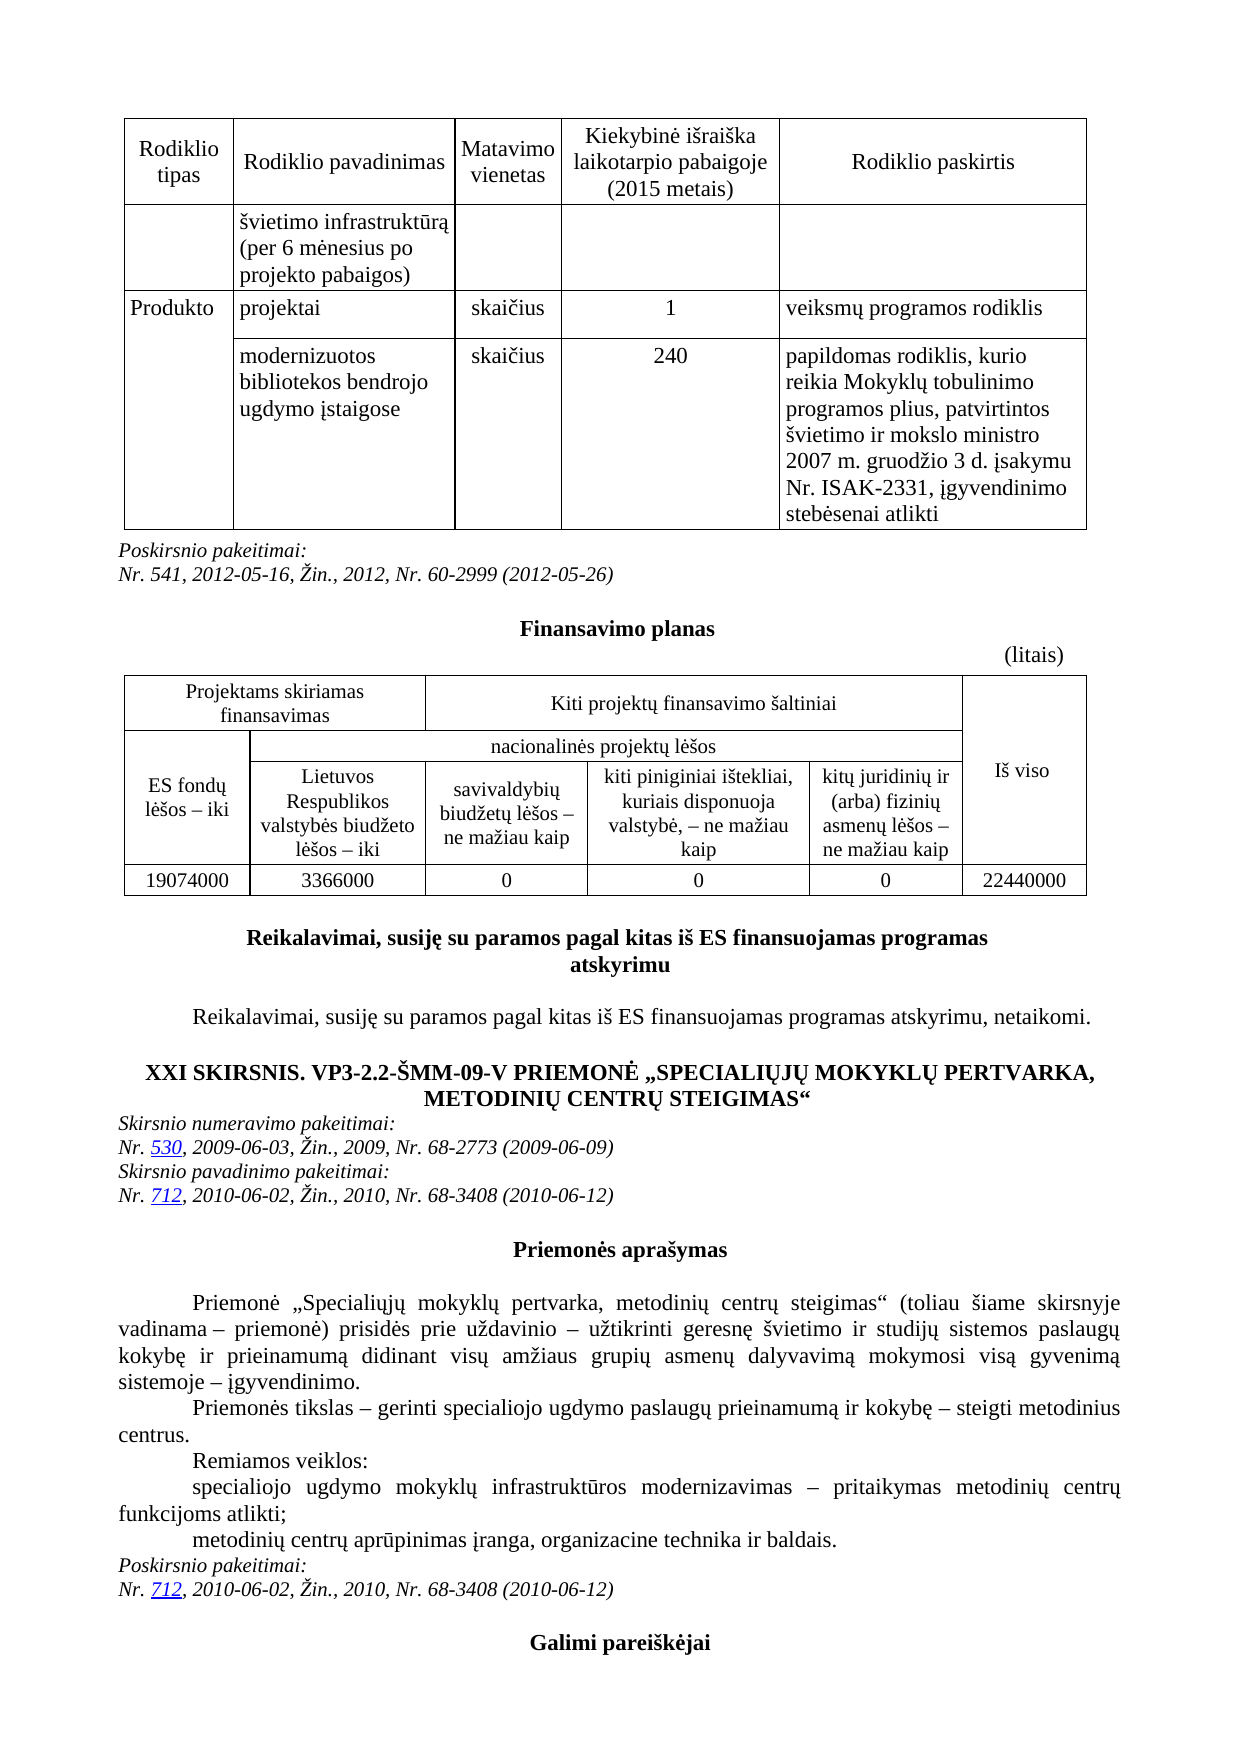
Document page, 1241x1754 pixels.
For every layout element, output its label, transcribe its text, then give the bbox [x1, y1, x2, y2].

table_header Projektams skiriamas finansavimas [125, 676, 425, 729]
text Poskirsnio pakeitimai: [118, 538, 1122, 562]
text metodinių centrų aprūpinimas įranga, organizacine technika ir baldais. [118, 1526, 1122, 1552]
table_cell švietimo infrastruktūrą (per 6 mėnesius po projekto pabaigos) [234, 205, 454, 290]
text Reikalavimai, susiję su paramos pagal kitas iš ES finansuojamas programas atskyrimu [118, 924, 1122, 977]
table_header Matavimo vienetas [456, 119, 561, 204]
text Skirsnio numeravimo pakeitimai: [118, 1111, 1122, 1135]
text Skirsnio pavadinimo pakeitimai: [118, 1159, 1122, 1183]
text (litais) [118, 641, 1122, 667]
table_cell kitų juridinių ir (arba) fizinių asmenų lėšos – ne mažiau kaip [810, 762, 962, 864]
table_cell 0 [810, 865, 962, 894]
text Priemonės aprašymas [118, 1236, 1122, 1263]
table_header Rodiklio pavadinimas [234, 119, 454, 204]
text Nr. 530, 2009-06-03, Žin., 2009, Nr. 68-2773 (2009-06-09) [118, 1135, 1122, 1159]
table_cell [456, 205, 561, 290]
table_cell kiti piniginiai ištekliai, kuriais disponuoja valstybė, – ne mažiau kaip [588, 762, 809, 864]
text specialiojo ugdymo mokyklų infrastruktūros modernizavimas – pritaikymas metodinių centrų funkcijoms atlikti; [118, 1473, 1122, 1526]
text Nr. 541, 2012-05-16, Žin., 2012, Nr. 60-2999 (2012-05-26) [118, 562, 1122, 586]
table_cell 240 [562, 339, 779, 529]
table_cell [125, 205, 233, 290]
text Remiamos veiklos: [118, 1447, 1122, 1473]
table_cell savivaldybių biudžetų lėšos – ne mažiau kaip [426, 762, 587, 864]
table_cell modernizuotos bibliotekos bendrojo ugdymo įstaigose [234, 339, 454, 529]
table_cell 3366000 [251, 865, 425, 894]
text Nr. 712, 2010-06-02, Žin., 2010, Nr. 68-3408 (2010-06-12) [118, 1577, 1122, 1601]
table_cell ES fondų lėšos – iki [125, 731, 249, 864]
table_cell skaičius [456, 291, 561, 338]
table_cell projektai [234, 291, 454, 338]
table_cell 0 [426, 865, 587, 894]
table_header Kiti projektų finansavimo šaltiniai [426, 676, 962, 729]
table_cell skaičius [456, 339, 561, 529]
text Priemonė „Specialiųjų mokyklų pertvarka, metodinių centrų steigimas“ (toliau šiame skirsnyje vadinama – priemonė) prisidės prie uždavinio – užtikrinti geresnę švietimo ir studijų sistemos paslaugų kokybę ir prieinamumą didinant visų amžiaus grupių asmenų dalyvavimą mokymosi visą gyvenimą sistemoje – įgyvendinimo. [118, 1289, 1122, 1394]
table_cell 1 [562, 291, 779, 338]
table_header Rodiklio tipas [125, 119, 233, 204]
table_cell [780, 205, 1086, 290]
text Reikalavimai, susiję su paramos pagal kitas iš ES finansuojamas programas atskyrimu, netaikomi. [118, 1003, 1122, 1030]
text XXI SKIRSNIS. VP3-2.2-ŠMM-09-V PRIEMONĖ „SPECIALIŲJŲ MOKYKLŲ PERTVARKA, METODINIŲ CENTRŲ STEIGIMAS“ [118, 1058, 1122, 1111]
table_cell Produkto [125, 291, 233, 529]
text Galimi pareiškėjai [118, 1629, 1122, 1656]
table_cell 0 [588, 865, 809, 894]
table_cell nacionalinės projektų lėšos [251, 731, 962, 761]
text Poskirsnio pakeitimai: [118, 1552, 1122, 1577]
table_cell veiksmų programos rodiklis [780, 291, 1086, 338]
text Priemonės tikslas – gerinti specialiojo ugdymo paslaugų prieinamumą ir kokybę – steigti metodinius centrus. [118, 1394, 1122, 1447]
table_cell 19074000 [125, 865, 249, 894]
table_header Iš viso [963, 676, 1086, 864]
table_cell 22440000 [963, 865, 1086, 894]
text Finansavimo planas [118, 614, 1122, 641]
table_cell papildomas rodiklis, kurio reikia Mokyklų tobulinimo programos plius, patvirtintos švietimo ir mokslo ministro 2007 m. gruodžio 3 d. įsakymu Nr. ISAK-2331, įgyvendinimo stebėsenai atlikti [780, 339, 1086, 529]
table_cell [562, 205, 779, 290]
table_header Kiekybinė išraiška laikotarpio pabaigoje (2015 metais) [562, 119, 779, 204]
text Nr. 712, 2010-06-02, Žin., 2010, Nr. 68-3408 (2010-06-12) [118, 1183, 1122, 1207]
table_header Rodiklio paskirtis [780, 119, 1086, 204]
table_cell Lietuvos Respublikos valstybės biudžeto lėšos – iki [251, 762, 425, 864]
